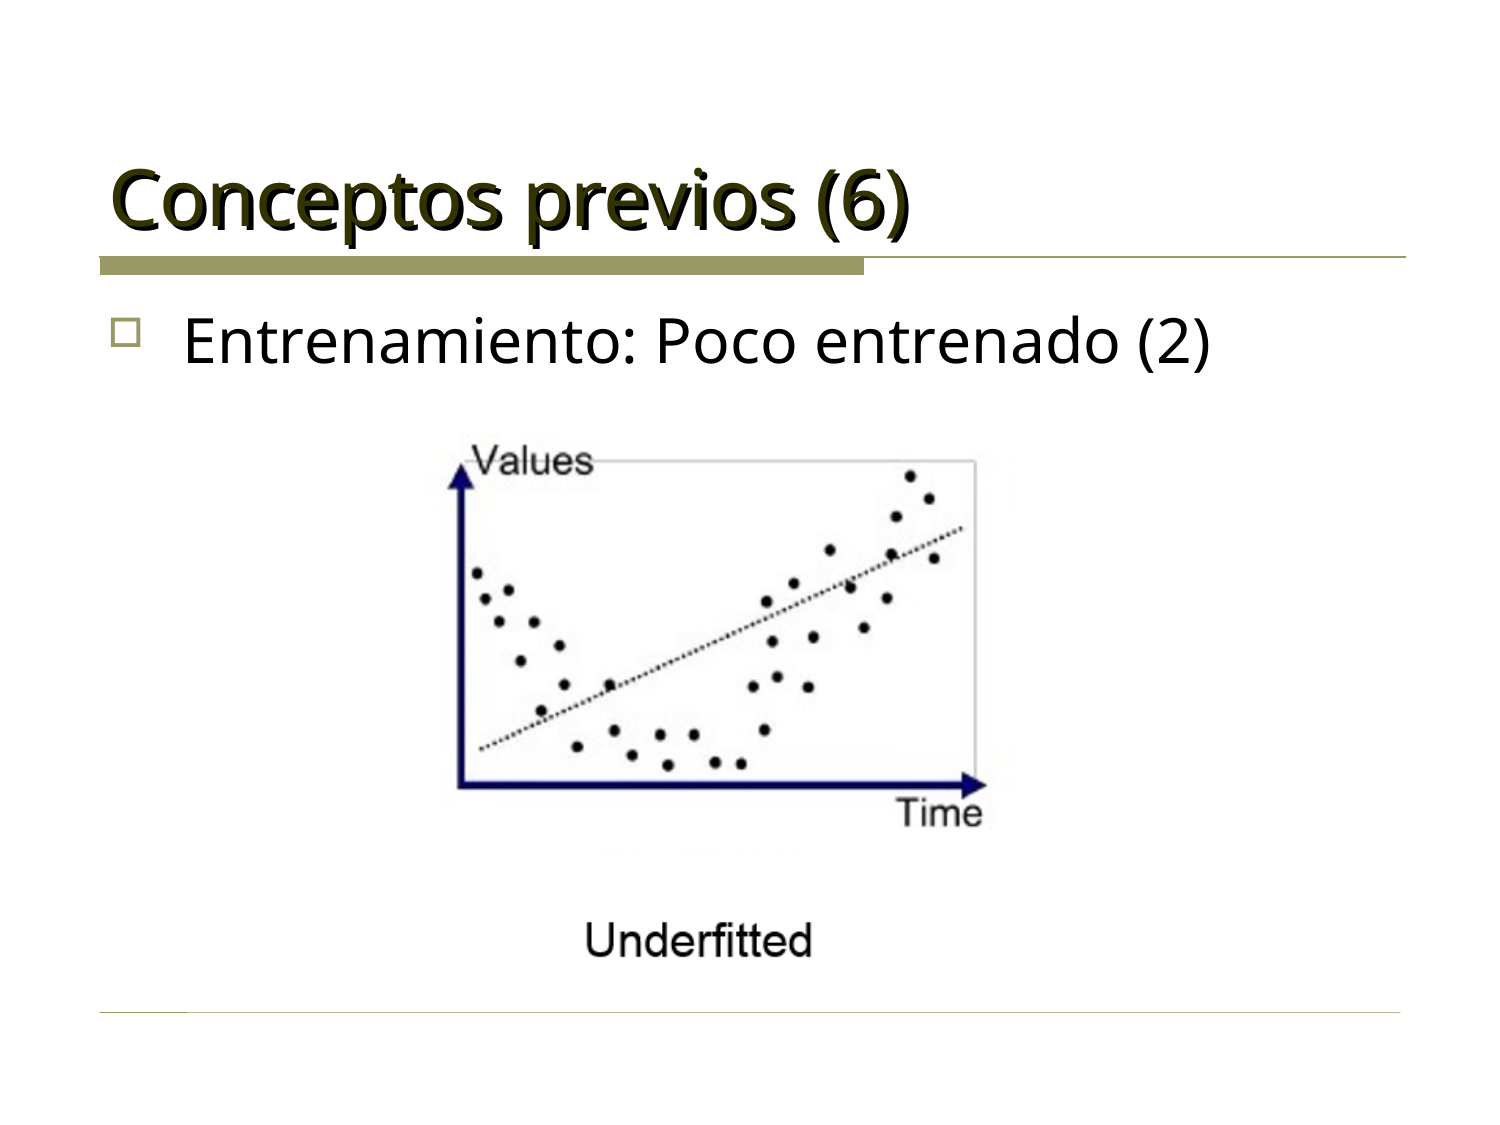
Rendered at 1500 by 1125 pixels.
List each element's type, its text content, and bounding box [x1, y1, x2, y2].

title Conceptos previos (6) [94, 50, 1407, 250]
picture [425, 391, 1016, 981]
list Entrenamiento: Poco entrenado (2) [92, 293, 1353, 1019]
